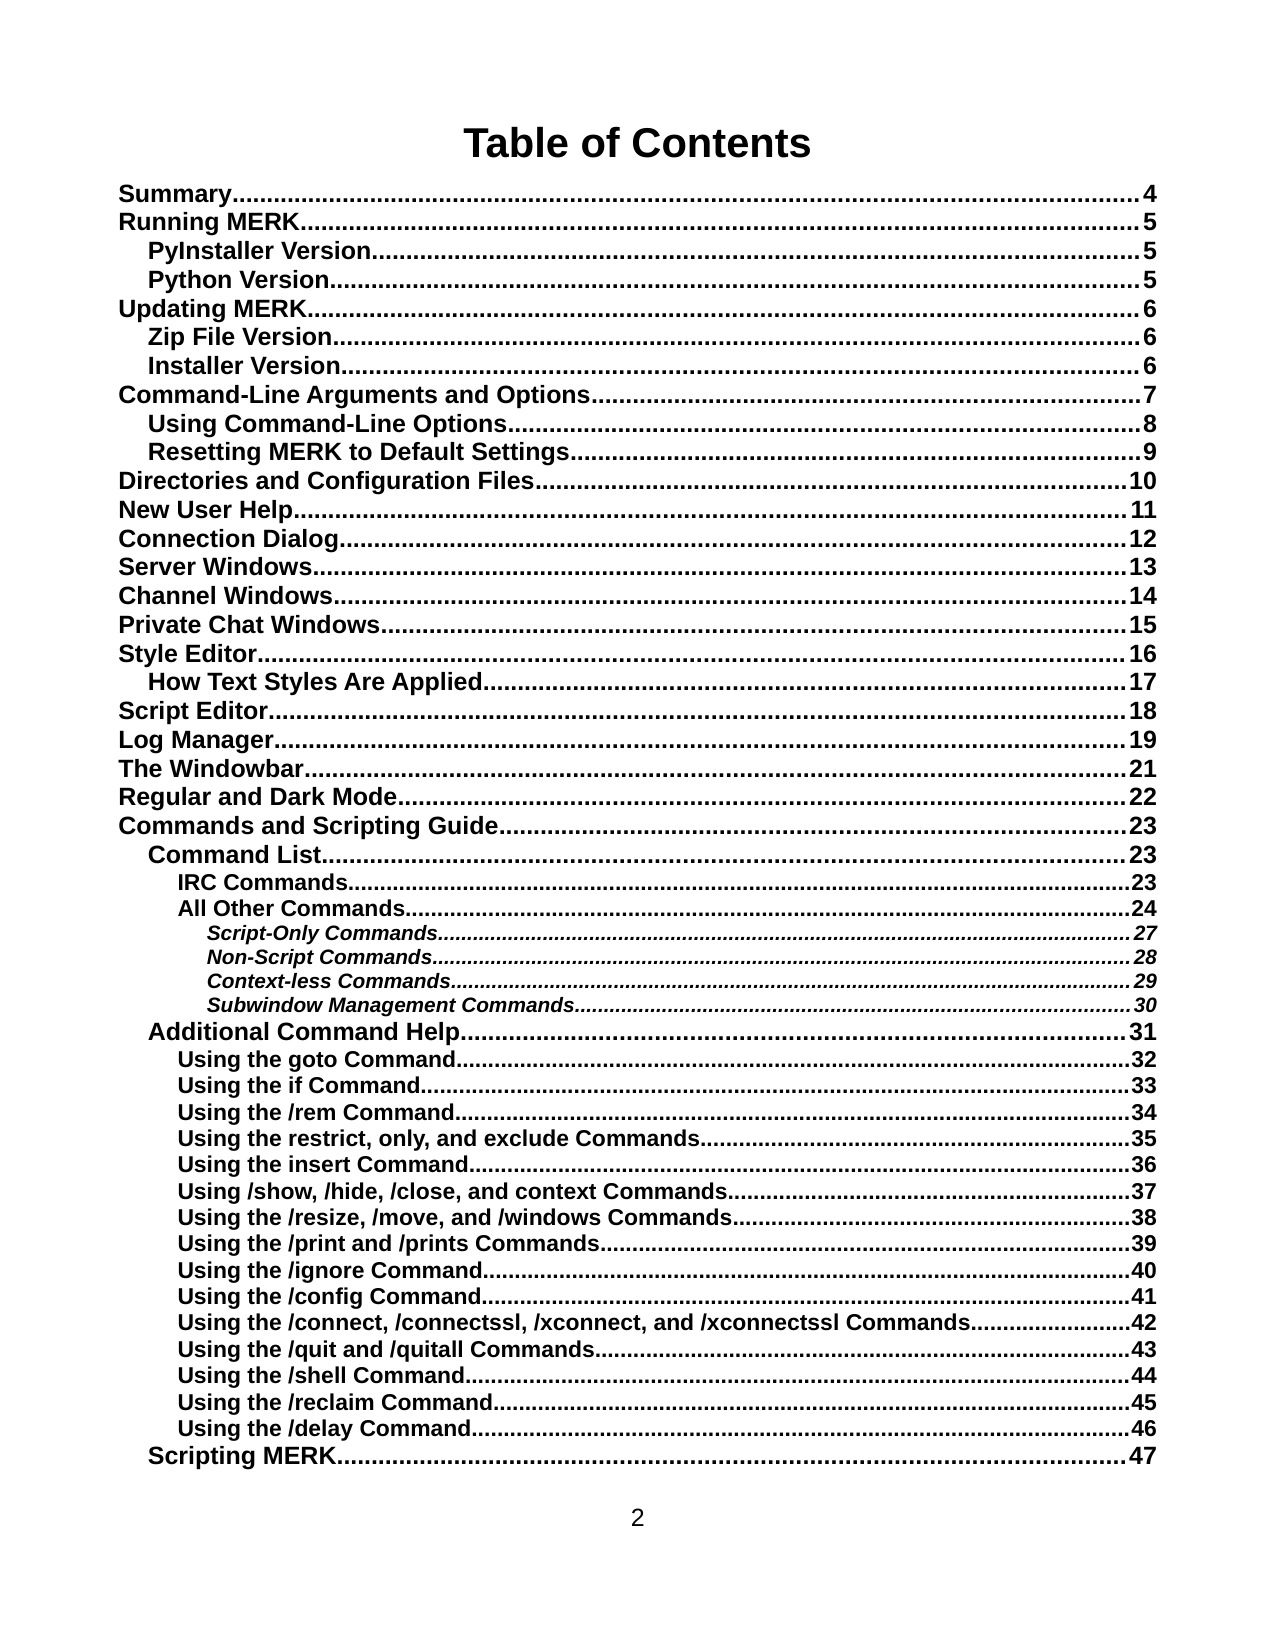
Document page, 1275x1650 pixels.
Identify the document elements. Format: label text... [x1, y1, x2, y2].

text Using the if Command 33 [177, 1072, 1157, 1098]
text Resetting MERK to Default Settings 9 [148, 437, 1157, 466]
text Using the /ignore Command 40 [177, 1257, 1157, 1283]
text Using the insert Command 36 [177, 1151, 1157, 1178]
text Script Editor 18 [118, 696, 1157, 725]
text Installer Version 6 [148, 351, 1157, 380]
text Using the /print and /prints Commands 39 [177, 1230, 1157, 1257]
text Using the /rem Command 34 [177, 1098, 1157, 1125]
text Using the /quit and /quitall Commands 43 [177, 1336, 1157, 1362]
text New User Help 11 [118, 495, 1157, 523]
text Zip File Version 6 [148, 322, 1157, 351]
text How Text Styles Are Applied 17 [148, 667, 1157, 696]
text Context-less Commands 29 [207, 969, 1157, 993]
text Using the goto Command 32 [177, 1046, 1157, 1072]
text The Windowbar 21 [118, 753, 1157, 782]
text Additional Command Help 31 [148, 1017, 1157, 1046]
text Using /show, /hide, /close, and context Commands 37 [177, 1178, 1157, 1204]
text Server Windows 13 [118, 552, 1157, 581]
text Scripting MERK 47 [148, 1441, 1157, 1470]
text Style Editor 16 [118, 638, 1157, 667]
text Summary 4 [118, 178, 1157, 207]
text Connection Dialog 12 [118, 523, 1157, 552]
text Command-Line Arguments and Options 7 [118, 380, 1157, 408]
text Log Manager 19 [118, 725, 1157, 753]
text PyInstaller Version 5 [148, 236, 1157, 265]
text Directories and Configuration Files 10 [118, 466, 1157, 495]
text Using the /shell Command 44 [177, 1362, 1157, 1388]
text IRC Commands 23 [177, 868, 1157, 895]
text Non-Script Commands 28 [207, 945, 1157, 969]
text Commands and Scripting Guide 23 [118, 811, 1157, 840]
text Running MERK 5 [118, 207, 1157, 236]
text Using the restrict, only, and exclude Commands 35 [177, 1125, 1157, 1151]
text Using the /config Command 41 [177, 1283, 1157, 1309]
text Subwindow Management Commands 30 [207, 993, 1157, 1017]
text Using the /reclaim Command 45 [177, 1388, 1157, 1415]
text Command List 23 [148, 840, 1157, 868]
text Private Chat Windows 15 [118, 610, 1157, 638]
text Using the /delay Command 46 [177, 1415, 1157, 1441]
text Updating MERK 6 [118, 293, 1157, 322]
text Using the /connect, /connectssl, /xconnect, and /xconnectssl Commands 42 [177, 1309, 1157, 1336]
text Python Version 5 [148, 265, 1157, 293]
text Channel Windows 14 [118, 581, 1157, 610]
text All Other Commands 24 [177, 895, 1157, 921]
text Using Command-Line Options 8 [148, 408, 1157, 437]
subtitle Table of Contents [118, 118, 1157, 166]
text Using the /resize, /move, and /windows Commands 38 [177, 1204, 1157, 1230]
text Script-Only Commands 27 [207, 921, 1157, 945]
text Regular and Dark Mode 22 [118, 782, 1157, 811]
